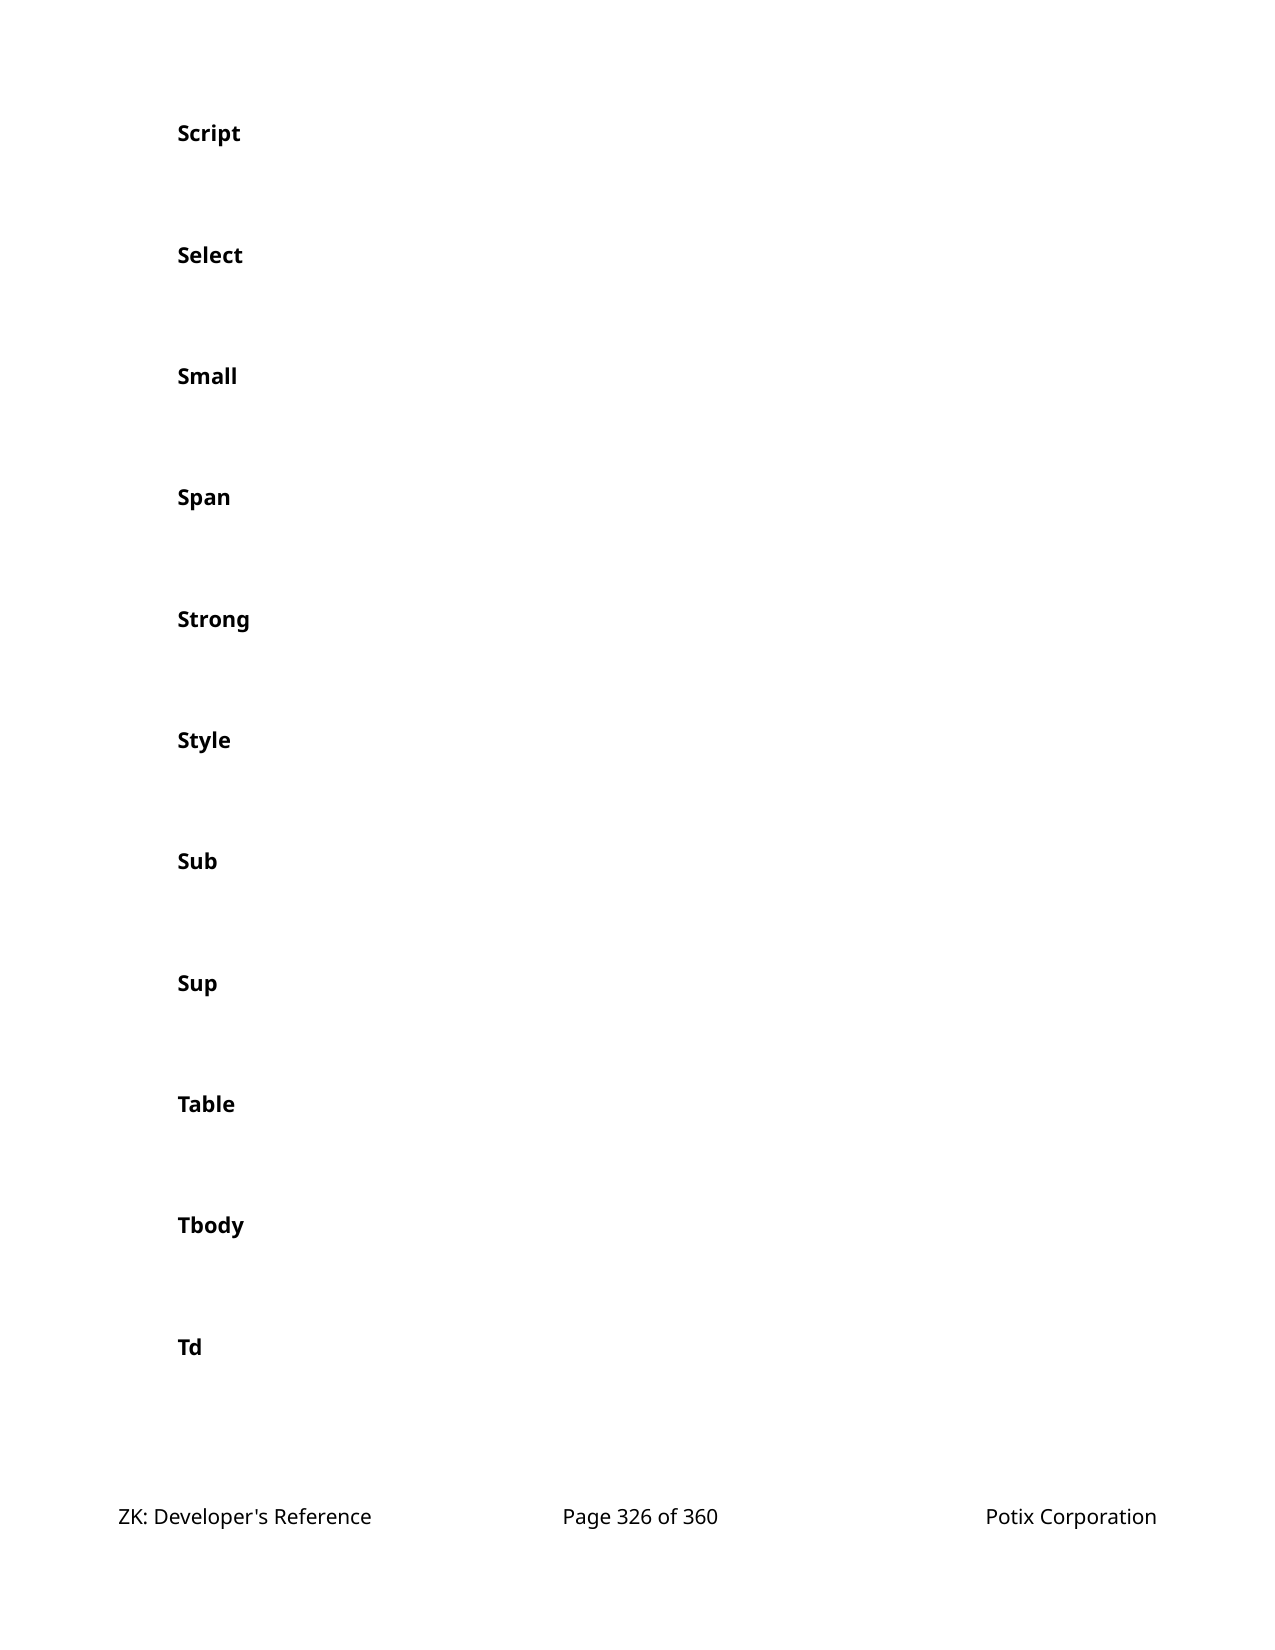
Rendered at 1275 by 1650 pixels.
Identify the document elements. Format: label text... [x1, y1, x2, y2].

subtitle Strong [177, 603, 1157, 633]
subtitle Td [177, 1332, 1157, 1362]
subtitle Style [177, 725, 1157, 755]
subtitle Span [177, 482, 1157, 512]
subtitle Small [177, 361, 1157, 391]
subtitle Tbody [177, 1210, 1157, 1240]
subtitle Sub [177, 846, 1157, 876]
subtitle Script [177, 118, 1157, 148]
subtitle Table [177, 1089, 1157, 1119]
subtitle Sup [177, 968, 1157, 998]
subtitle Select [177, 239, 1157, 269]
